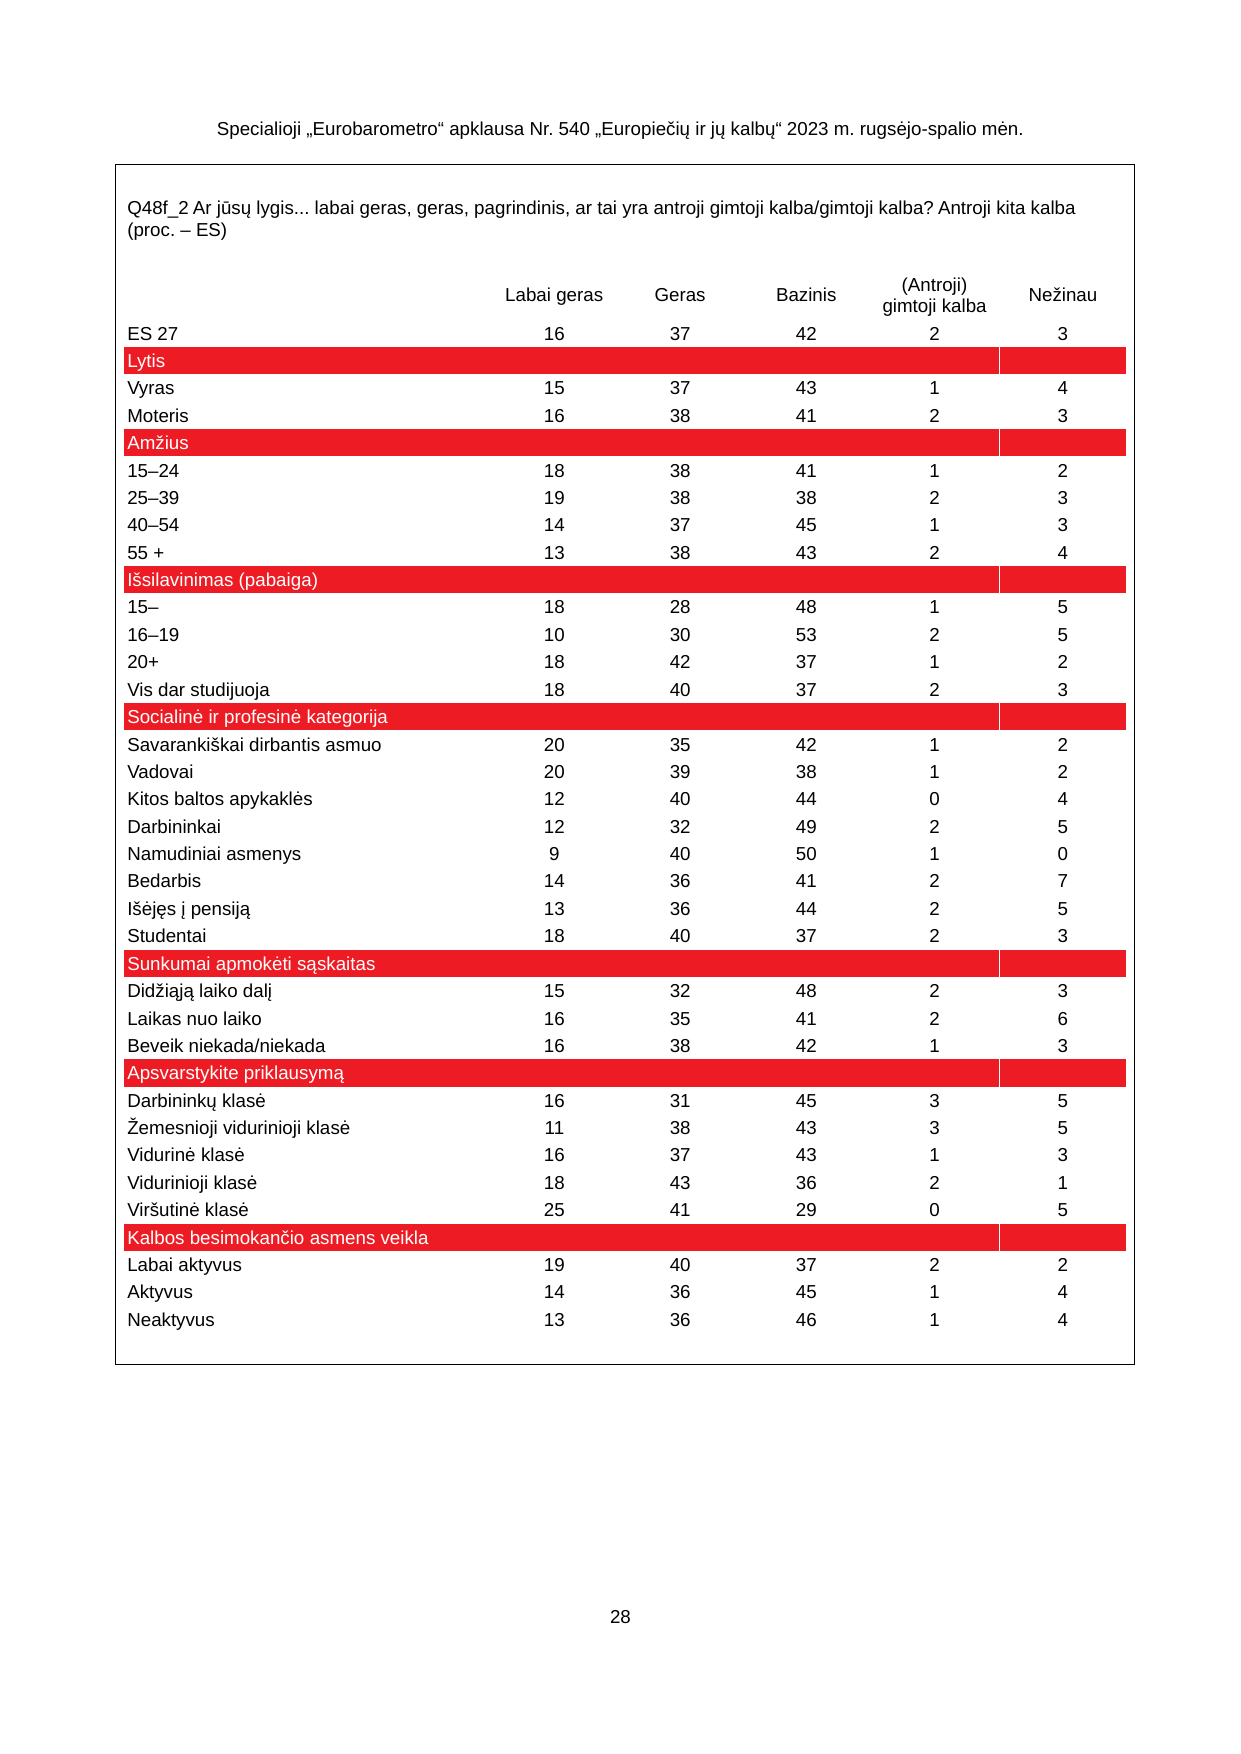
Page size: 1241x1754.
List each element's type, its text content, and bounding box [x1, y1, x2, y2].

table_cell 2 [1000, 758, 1126, 785]
table_cell 37 [617, 511, 743, 539]
table_cell 1 [1000, 1169, 1126, 1196]
table_cell 32 [617, 977, 743, 1004]
table_cell 37 [617, 1141, 743, 1169]
table_cell 16 [491, 1087, 617, 1114]
table_cell Vidurinioji klasė [124, 1169, 491, 1196]
table_cell [869, 703, 999, 730]
table_cell ES 27 [124, 320, 491, 347]
table_cell 43 [617, 1169, 743, 1196]
table_cell 25 [491, 1196, 617, 1223]
table_cell 2 [869, 813, 999, 840]
table_cell 5 [1000, 813, 1126, 840]
table_cell 43 [743, 1141, 869, 1169]
table_cell [743, 1059, 869, 1087]
table_cell 5 [1000, 1114, 1126, 1141]
table_cell 2 [869, 320, 999, 347]
table_cell Nežinau [1000, 271, 1126, 319]
table_cell 12 [491, 813, 617, 840]
table_cell 4 [1000, 539, 1126, 566]
table_cell [491, 703, 617, 730]
table_cell 16 [491, 1032, 617, 1059]
table_cell Bazinis [743, 271, 869, 319]
table_cell 2 [869, 484, 999, 511]
table_cell 37 [743, 922, 869, 949]
table_cell 40 [617, 676, 743, 703]
table_cell 18 [491, 676, 617, 703]
table_cell [743, 566, 869, 593]
table_cell 32 [617, 813, 743, 840]
table_cell Socialinė ir profesinė kategorija [124, 703, 491, 730]
table_cell 16 [491, 320, 617, 347]
table_cell 38 [743, 484, 869, 511]
table_cell 35 [617, 730, 743, 758]
table_cell 43 [743, 539, 869, 566]
table_cell Apsvarstykite priklausymą [124, 1059, 491, 1087]
table_cell 45 [743, 1087, 869, 1114]
table_cell 1 [869, 758, 999, 785]
table_cell Išėjęs į pensiją [124, 895, 491, 922]
table_cell 38 [617, 1114, 743, 1141]
table_cell Kitos baltos apykaklės [124, 785, 491, 813]
table_cell 16–19 [124, 621, 491, 648]
table_cell 18 [491, 648, 617, 676]
table_cell 35 [617, 1004, 743, 1032]
table_cell 25–39 [124, 484, 491, 511]
table_cell 19 [491, 484, 617, 511]
table_cell [869, 1224, 999, 1251]
table_cell 2 [1000, 1251, 1126, 1278]
table_cell [491, 429, 617, 456]
table_cell [617, 566, 743, 593]
table_cell 10 [491, 621, 617, 648]
table_cell [617, 1224, 743, 1251]
table_cell 14 [491, 511, 617, 539]
table_cell 16 [491, 1004, 617, 1032]
table_cell 2 [869, 922, 999, 949]
table_cell 48 [743, 594, 869, 621]
table_cell 2 [869, 1004, 999, 1032]
table_cell [617, 1059, 743, 1087]
table_cell Darbininkai [124, 813, 491, 840]
table_cell 36 [617, 1278, 743, 1306]
table_cell Kalbos besimokančio asmens veikla [124, 1224, 491, 1251]
table_cell 5 [1000, 621, 1126, 648]
table_cell Didžiąją laiko dalį [124, 977, 491, 1004]
table_cell 29 [743, 1196, 869, 1223]
table_cell Išsilavinimas (pabaiga) [124, 566, 491, 593]
table_cell 2 [869, 621, 999, 648]
table_cell 42 [743, 320, 869, 347]
table_cell 15–24 [124, 456, 491, 484]
table_cell Labai aktyvus [124, 1251, 491, 1278]
table_cell Lytis [124, 347, 491, 374]
table_cell Moteris [124, 402, 491, 429]
table_cell 11 [491, 1114, 617, 1141]
table_cell 38 [617, 456, 743, 484]
table_cell 2 [869, 539, 999, 566]
table_cell Laikas nuo laiko [124, 1004, 491, 1032]
table_cell 38 [743, 758, 869, 785]
table_cell 9 [491, 840, 617, 867]
table_cell [869, 566, 999, 593]
table_cell 38 [617, 402, 743, 429]
table_cell 3 [1000, 922, 1126, 949]
table_cell 41 [743, 402, 869, 429]
table_cell 15– [124, 594, 491, 621]
table_cell 0 [869, 1196, 999, 1223]
table_cell 1 [869, 1278, 999, 1306]
table_cell 16 [491, 1141, 617, 1169]
table_cell [1000, 1224, 1126, 1251]
table_cell 2 [1000, 730, 1126, 758]
table_cell 3 [869, 1114, 999, 1141]
table_cell [1000, 703, 1126, 730]
table_cell 20 [491, 758, 617, 785]
table_cell 45 [743, 511, 869, 539]
table_cell 38 [617, 484, 743, 511]
table_cell 1 [869, 1306, 999, 1333]
table_cell 41 [743, 456, 869, 484]
table_cell 42 [743, 730, 869, 758]
table_cell 15 [491, 977, 617, 1004]
table_cell [1000, 566, 1126, 593]
table_cell Darbininkų klasė [124, 1087, 491, 1114]
table_cell 41 [617, 1196, 743, 1223]
table_cell [743, 1224, 869, 1251]
table_cell 2 [869, 402, 999, 429]
table_cell 5 [1000, 895, 1126, 922]
table_cell [743, 243, 869, 271]
table_cell 38 [617, 1032, 743, 1059]
table_cell 46 [743, 1306, 869, 1333]
table_cell 13 [491, 1306, 617, 1333]
table_cell 2 [1000, 648, 1126, 676]
table_cell [491, 950, 617, 977]
table_cell 12 [491, 785, 617, 813]
table_cell [617, 347, 743, 374]
table_cell Viršutinė klasė [124, 1196, 491, 1223]
table_cell 19 [491, 1251, 617, 1278]
table_cell Beveik niekada/niekada [124, 1032, 491, 1059]
table_cell 5 [1000, 1196, 1126, 1223]
table_cell 1 [869, 456, 999, 484]
table_cell [869, 347, 999, 374]
table_cell 14 [491, 868, 617, 895]
table_cell Vyras [124, 374, 491, 402]
table_cell 20+ [124, 648, 491, 676]
table_cell 4 [1000, 785, 1126, 813]
table_cell 13 [491, 539, 617, 566]
table_cell 1 [869, 1032, 999, 1059]
table_cell 4 [1000, 374, 1126, 402]
table_cell [124, 243, 491, 271]
table_cell 4 [1000, 1278, 1126, 1306]
table_cell 40–54 [124, 511, 491, 539]
table_cell 13 [491, 895, 617, 922]
table_cell [869, 429, 999, 456]
table_cell Bedarbis [124, 868, 491, 895]
table_cell 41 [743, 868, 869, 895]
table_cell Žemesnioji vidurinioji klasė [124, 1114, 491, 1141]
table_cell 49 [743, 813, 869, 840]
table_cell Neaktyvus [124, 1306, 491, 1333]
table_cell 28 [617, 594, 743, 621]
table_cell (Antroji) gimtoji kalba [869, 271, 999, 319]
table_cell [124, 271, 491, 319]
table_cell 3 [1000, 320, 1126, 347]
table_cell 3 [1000, 1141, 1126, 1169]
table_cell 2 [869, 868, 999, 895]
table_cell 40 [617, 785, 743, 813]
table_cell [743, 347, 869, 374]
table_cell Sunkumai apmokėti sąskaitas [124, 950, 491, 977]
table_cell 7 [1000, 868, 1126, 895]
table_cell [1000, 1059, 1126, 1087]
table_cell Namudiniai asmenys [124, 840, 491, 867]
table_cell Vis dar studijuoja [124, 676, 491, 703]
table_cell 3 [869, 1087, 999, 1114]
table_cell 37 [617, 320, 743, 347]
table_cell 2 [869, 1251, 999, 1278]
table_cell [491, 566, 617, 593]
table_cell 48 [743, 977, 869, 1004]
table_cell 15 [491, 374, 617, 402]
table_cell Savarankiškai dirbantis asmuo [124, 730, 491, 758]
table_cell Labai geras [491, 271, 617, 319]
table_cell 4 [1000, 1306, 1126, 1333]
table_cell 36 [617, 895, 743, 922]
table_cell 39 [617, 758, 743, 785]
table_cell 43 [743, 1114, 869, 1141]
table_cell [1000, 950, 1126, 977]
table_cell 3 [1000, 977, 1126, 1004]
table_cell 44 [743, 785, 869, 813]
table_cell Geras [617, 271, 743, 319]
table_cell [869, 243, 999, 271]
table_cell 36 [743, 1169, 869, 1196]
table_cell 3 [1000, 511, 1126, 539]
table_cell 1 [869, 648, 999, 676]
table_cell 3 [1000, 484, 1126, 511]
table_cell 2 [869, 977, 999, 1004]
table_cell [491, 1224, 617, 1251]
table_cell 5 [1000, 594, 1126, 621]
table_cell 1 [869, 511, 999, 539]
table_cell [743, 703, 869, 730]
table_cell 18 [491, 922, 617, 949]
table_cell 6 [1000, 1004, 1126, 1032]
table_cell 30 [617, 621, 743, 648]
table_cell [617, 950, 743, 977]
table_cell [869, 950, 999, 977]
table_cell 55 + [124, 539, 491, 566]
table_cell 14 [491, 1278, 617, 1306]
table_cell 37 [617, 374, 743, 402]
table_cell 18 [491, 456, 617, 484]
table_cell 1 [869, 594, 999, 621]
table_cell [1000, 429, 1126, 456]
table_cell [617, 243, 743, 271]
table_cell Aktyvus [124, 1278, 491, 1306]
table_header Q48f_2 Ar jūsų lygis... labai geras, geras, pagrindinis, ar tai yra antroji gimtoji kalba/gimtoji kalba? Antroji kita kalba (proc. – ES) [124, 194, 1126, 243]
table_cell 41 [743, 1004, 869, 1032]
table_cell 40 [617, 1251, 743, 1278]
table_cell 2 [869, 1169, 999, 1196]
table_cell 1 [869, 1141, 999, 1169]
table_cell 40 [617, 922, 743, 949]
table_cell 1 [869, 840, 999, 867]
table_cell 44 [743, 895, 869, 922]
table_cell Studentai [124, 922, 491, 949]
table_cell [491, 347, 617, 374]
table_cell 16 [491, 402, 617, 429]
table_cell [617, 703, 743, 730]
table_cell 40 [617, 840, 743, 867]
table_cell 18 [491, 1169, 617, 1196]
table_cell 2 [869, 676, 999, 703]
table_cell 31 [617, 1087, 743, 1114]
table_cell [1000, 347, 1126, 374]
table_cell 36 [617, 868, 743, 895]
table_cell 3 [1000, 402, 1126, 429]
table_cell 3 [1000, 1032, 1126, 1059]
table_cell [743, 950, 869, 977]
table_cell [617, 429, 743, 456]
table_cell Vidurinė klasė [124, 1141, 491, 1169]
table_cell 1 [869, 374, 999, 402]
table_cell 42 [743, 1032, 869, 1059]
table_cell [491, 243, 617, 271]
table_cell 2 [869, 895, 999, 922]
table_cell 37 [743, 676, 869, 703]
table_cell 42 [617, 648, 743, 676]
table_cell 45 [743, 1278, 869, 1306]
table_cell 2 [1000, 456, 1126, 484]
table_cell 1 [869, 730, 999, 758]
table_cell 5 [1000, 1087, 1126, 1114]
table_cell 20 [491, 730, 617, 758]
table_cell 37 [743, 648, 869, 676]
table_cell [1000, 243, 1126, 271]
table_cell 0 [869, 785, 999, 813]
table_cell 38 [617, 539, 743, 566]
table_cell 43 [743, 374, 869, 402]
table_cell [491, 1059, 617, 1087]
table_cell 50 [743, 840, 869, 867]
table_cell [869, 1059, 999, 1087]
table_cell 0 [1000, 840, 1126, 867]
table_cell Vadovai [124, 758, 491, 785]
table_cell 36 [617, 1306, 743, 1333]
table_cell 3 [1000, 676, 1126, 703]
table_cell 37 [743, 1251, 869, 1278]
table_cell 18 [491, 594, 617, 621]
table_cell 53 [743, 621, 869, 648]
table_cell Amžius [124, 429, 491, 456]
table_cell [743, 429, 869, 456]
